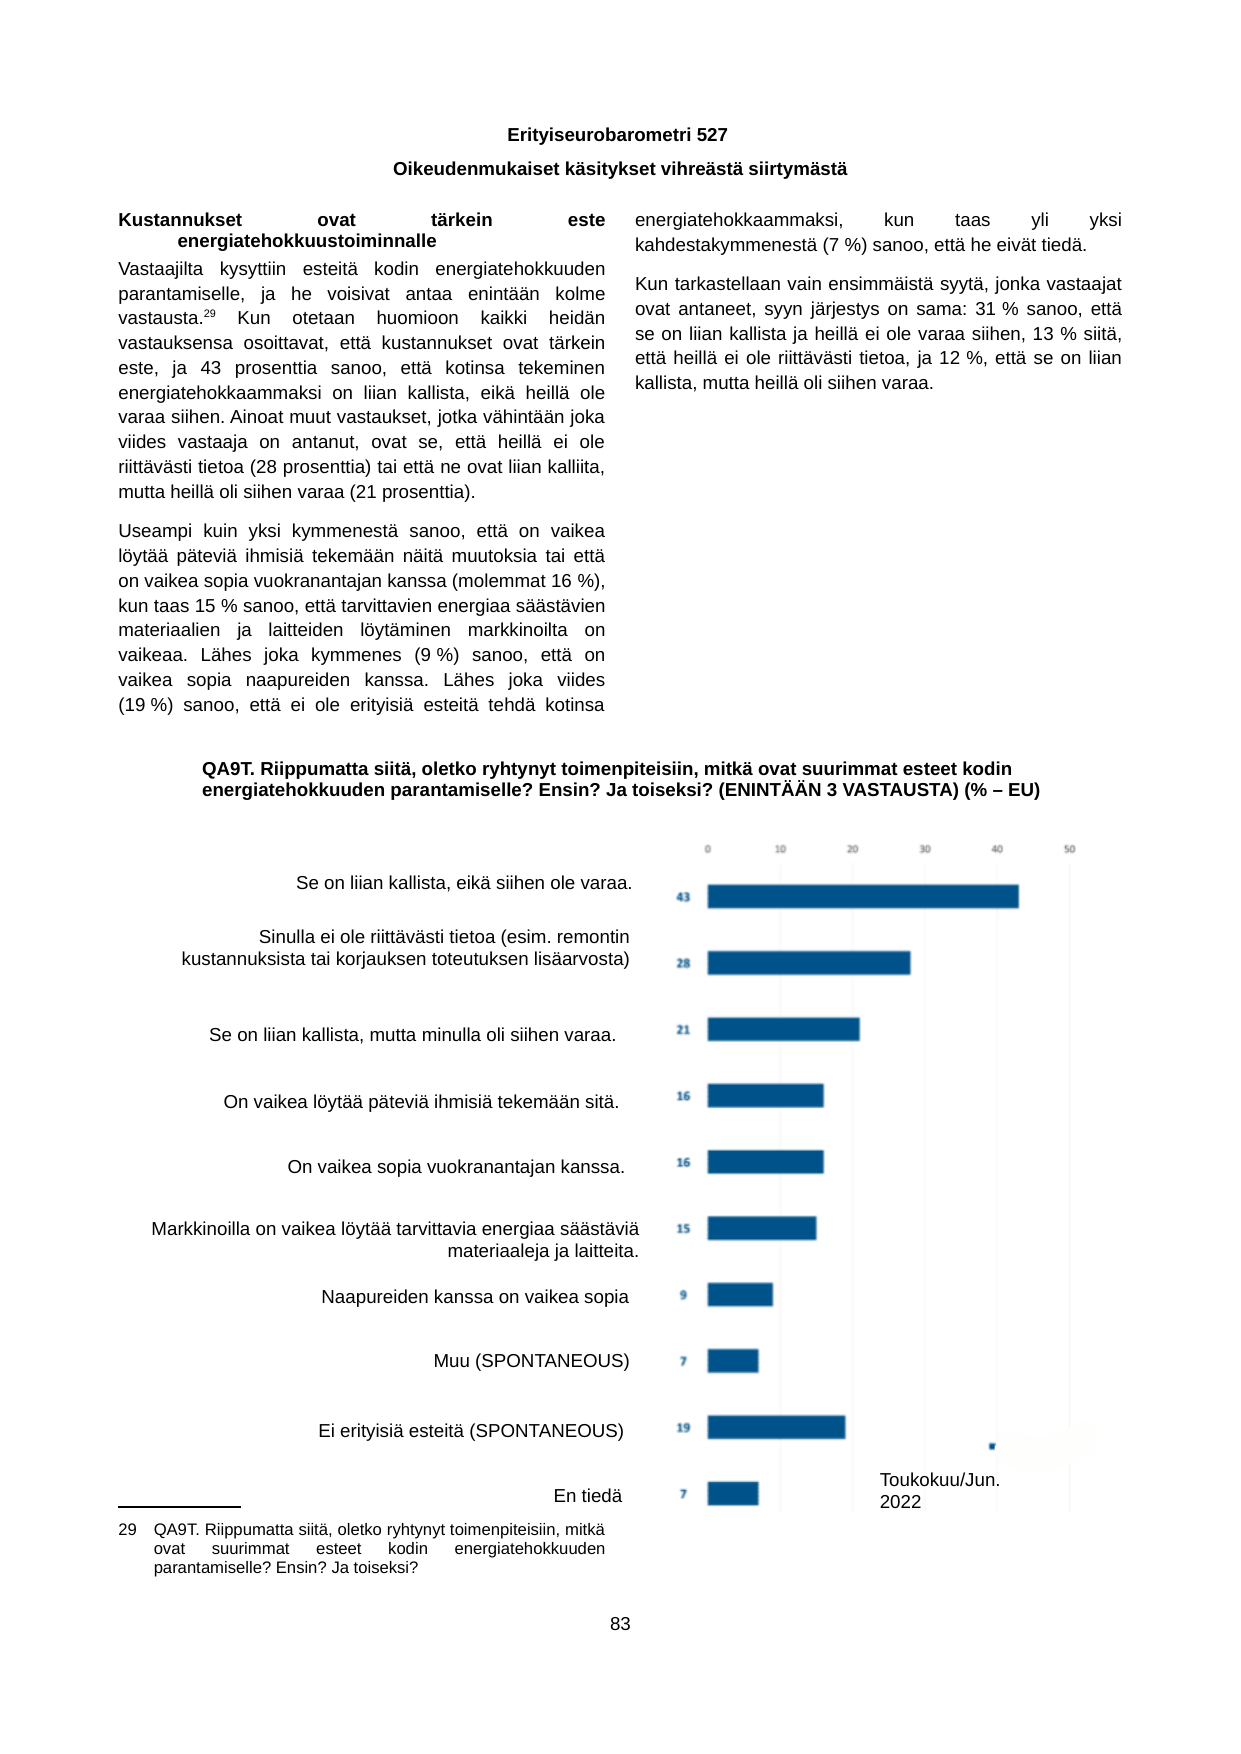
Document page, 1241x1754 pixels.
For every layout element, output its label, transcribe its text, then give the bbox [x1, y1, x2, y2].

text Useampi kuin yksi kymmenestä sanoo, että on vaikea löytää päteviä ihmisiä tekemään näitä muutoksia tai että on vaikea sopia vuokranantajan kanssa (molemmat 16 %), kun taas 15 % sanoo, että tarvittavien energiaa säästävien materiaalien ja laitteiden löytäminen markkinoilta on vaikeaa. Lähes joka kymmenes (9 %) sanoo, että on vaikea sopia naapureiden kanssa. Lähes joka viides (19 %) sanoo, että ei ole erityisiä esteitä tehdä kotinsa [118, 520, 605, 715]
text Kustannukset ovat tärkein este energiatehokkuustoiminnalle [118, 208, 605, 252]
text Vastaajilta kysyttiin esteitä kodin energiatehokkuuden parantamiselle, ja he voisivat antaa enintään kolme vastausta. Kun otetaan huomioon kaikki heidän vastauksensa osoittavat, että kustannukset ovat tärkein este, ja 43 prosenttia sanoo, että kotinsa tekeminen energiatehokkaammaksi on liian kallista, eikä heillä ole varaa siihen. Ainoat muut vastaukset, jotka vähintään joka viides vastaaja on antanut, ovat se, että heillä ei ole riittävästi tietoa (28 prosenttia) tai että ne ovat liian kalliita, mutta heillä oli siihen varaa (21 prosenttia). [118, 258, 605, 502]
text QA9T. Riippumatta siitä, oletko ryhtynyt toimenpiteisiin, mitkä ovat suurimmat esteet kodin energiatehokkuuden parantamiselle? Ensin? Ja toiseksi? [118, 1519, 605, 1577]
text energiatehokkaammaksi, kun taas yli yksi kahdestakymmenestä (7 %) sanoo, että he eivät tiedä. [635, 208, 1122, 255]
picture [662, 829, 1095, 1512]
text Kun tarkastellaan vain ensimmäistä syytä, jonka vastaajat ovat antaneet, syyn järjestys on sama: 31 % sanoo, että se on liian kallista ja heillä ei ole varaa siihen, 13 % siitä, että heillä ei ole riittävästi tietoa, ja 12 %, että se on liian kallista, mutta heillä oli siihen varaa. [635, 273, 1122, 393]
